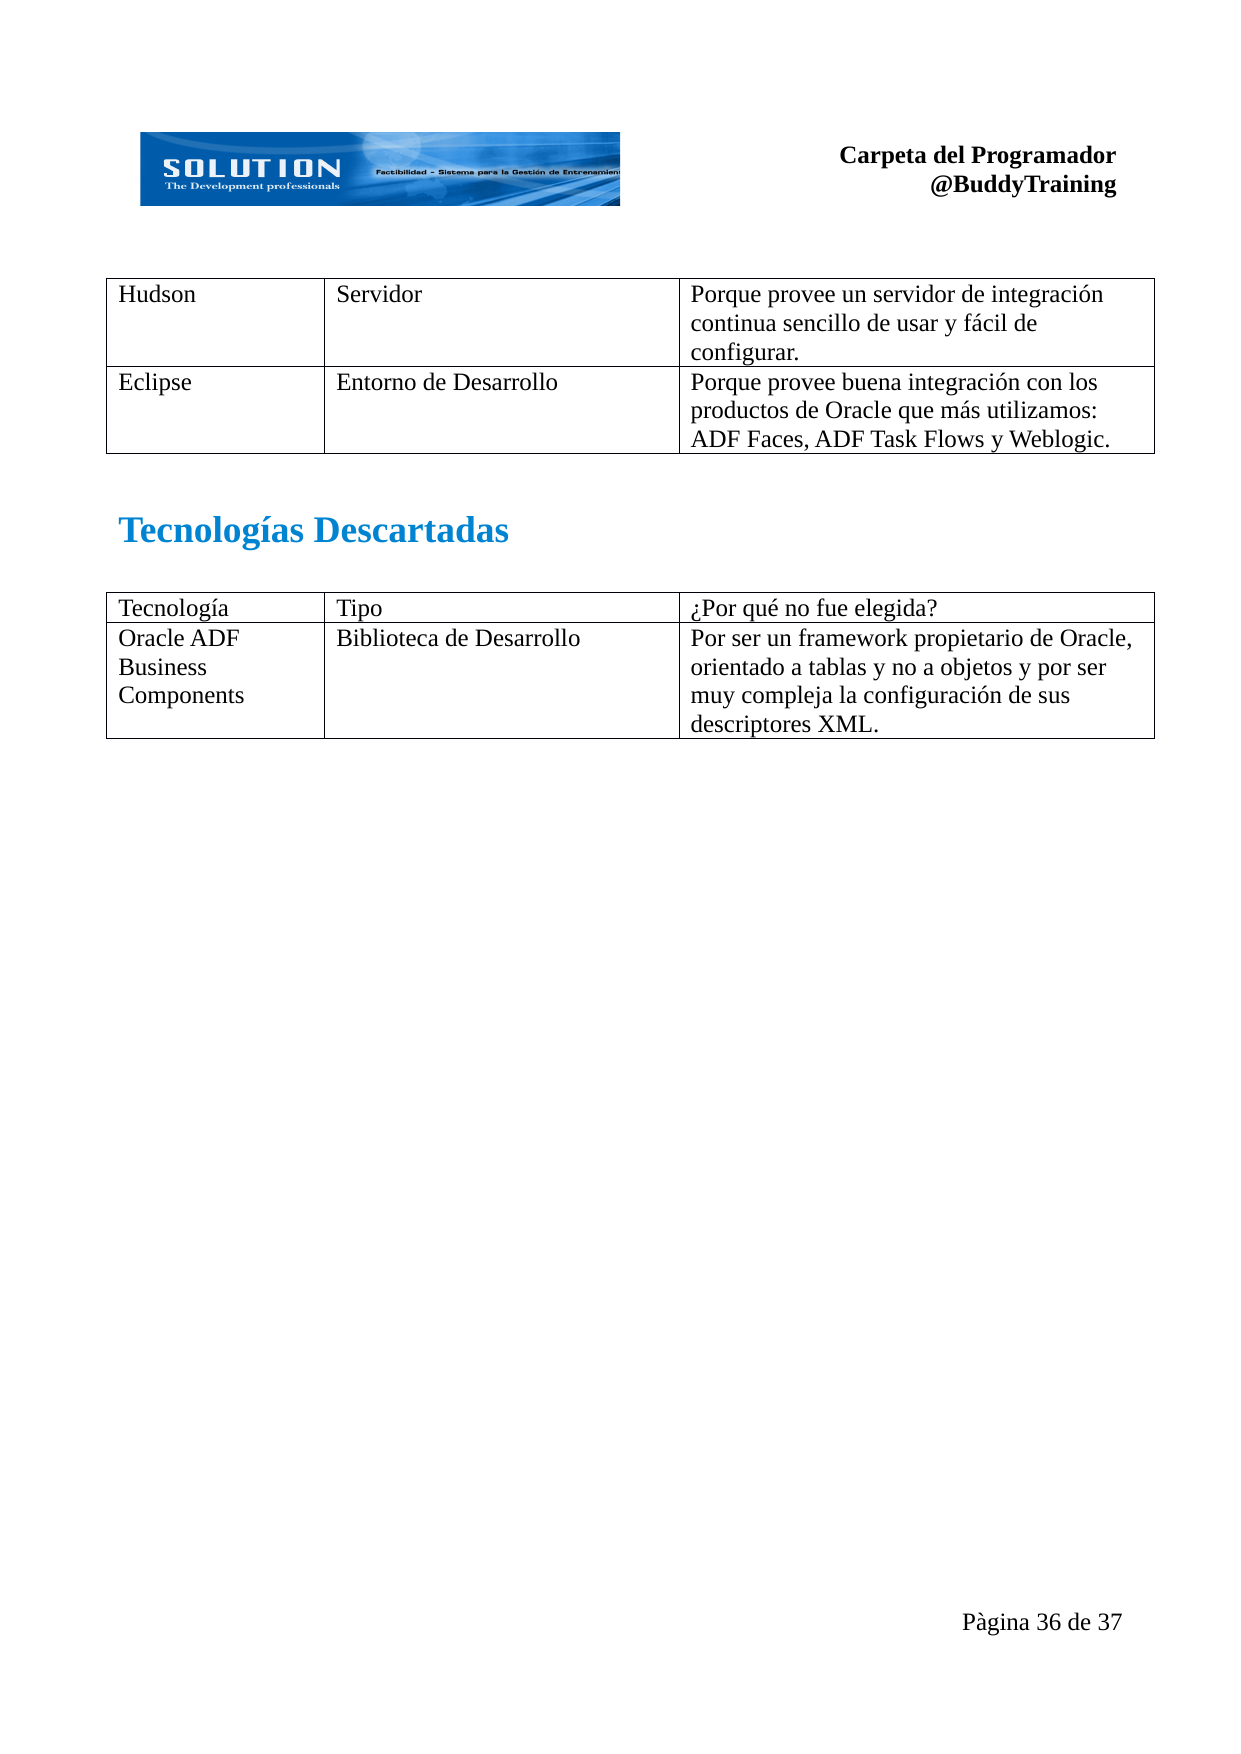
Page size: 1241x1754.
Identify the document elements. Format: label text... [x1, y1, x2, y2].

table_header ¿Por qué no fue elegida? [680, 593, 1154, 622]
table_cell Por ser un framework propietario de Oracle, orientado a tablas y no a objetos y por ser muy compleja la configuración de sus descriptores XML. [680, 623, 1154, 738]
table_cell Porque provee un servidor de integración continua sencillo de usar y fácil de configurar. [680, 279, 1154, 366]
table_cell Porque provee buena integración con los productos de Oracle que más utilizamos: ADF Faces, ADF Task Flows y Weblogic. [680, 367, 1154, 453]
table_header Tecnología [107, 593, 324, 622]
table_cell Oracle ADF Business Components [107, 623, 324, 738]
table_cell Hudson [107, 279, 324, 366]
table_cell Servidor [325, 279, 679, 366]
picture [140, 132, 621, 206]
subtitle Tecnologías Descartadas [118, 508, 1122, 551]
table_cell Biblioteca de Desarrollo [325, 623, 679, 738]
table_header Tipo [325, 593, 679, 622]
table_cell Entorno de Desarrollo [325, 367, 679, 453]
table_cell Eclipse [107, 367, 324, 453]
